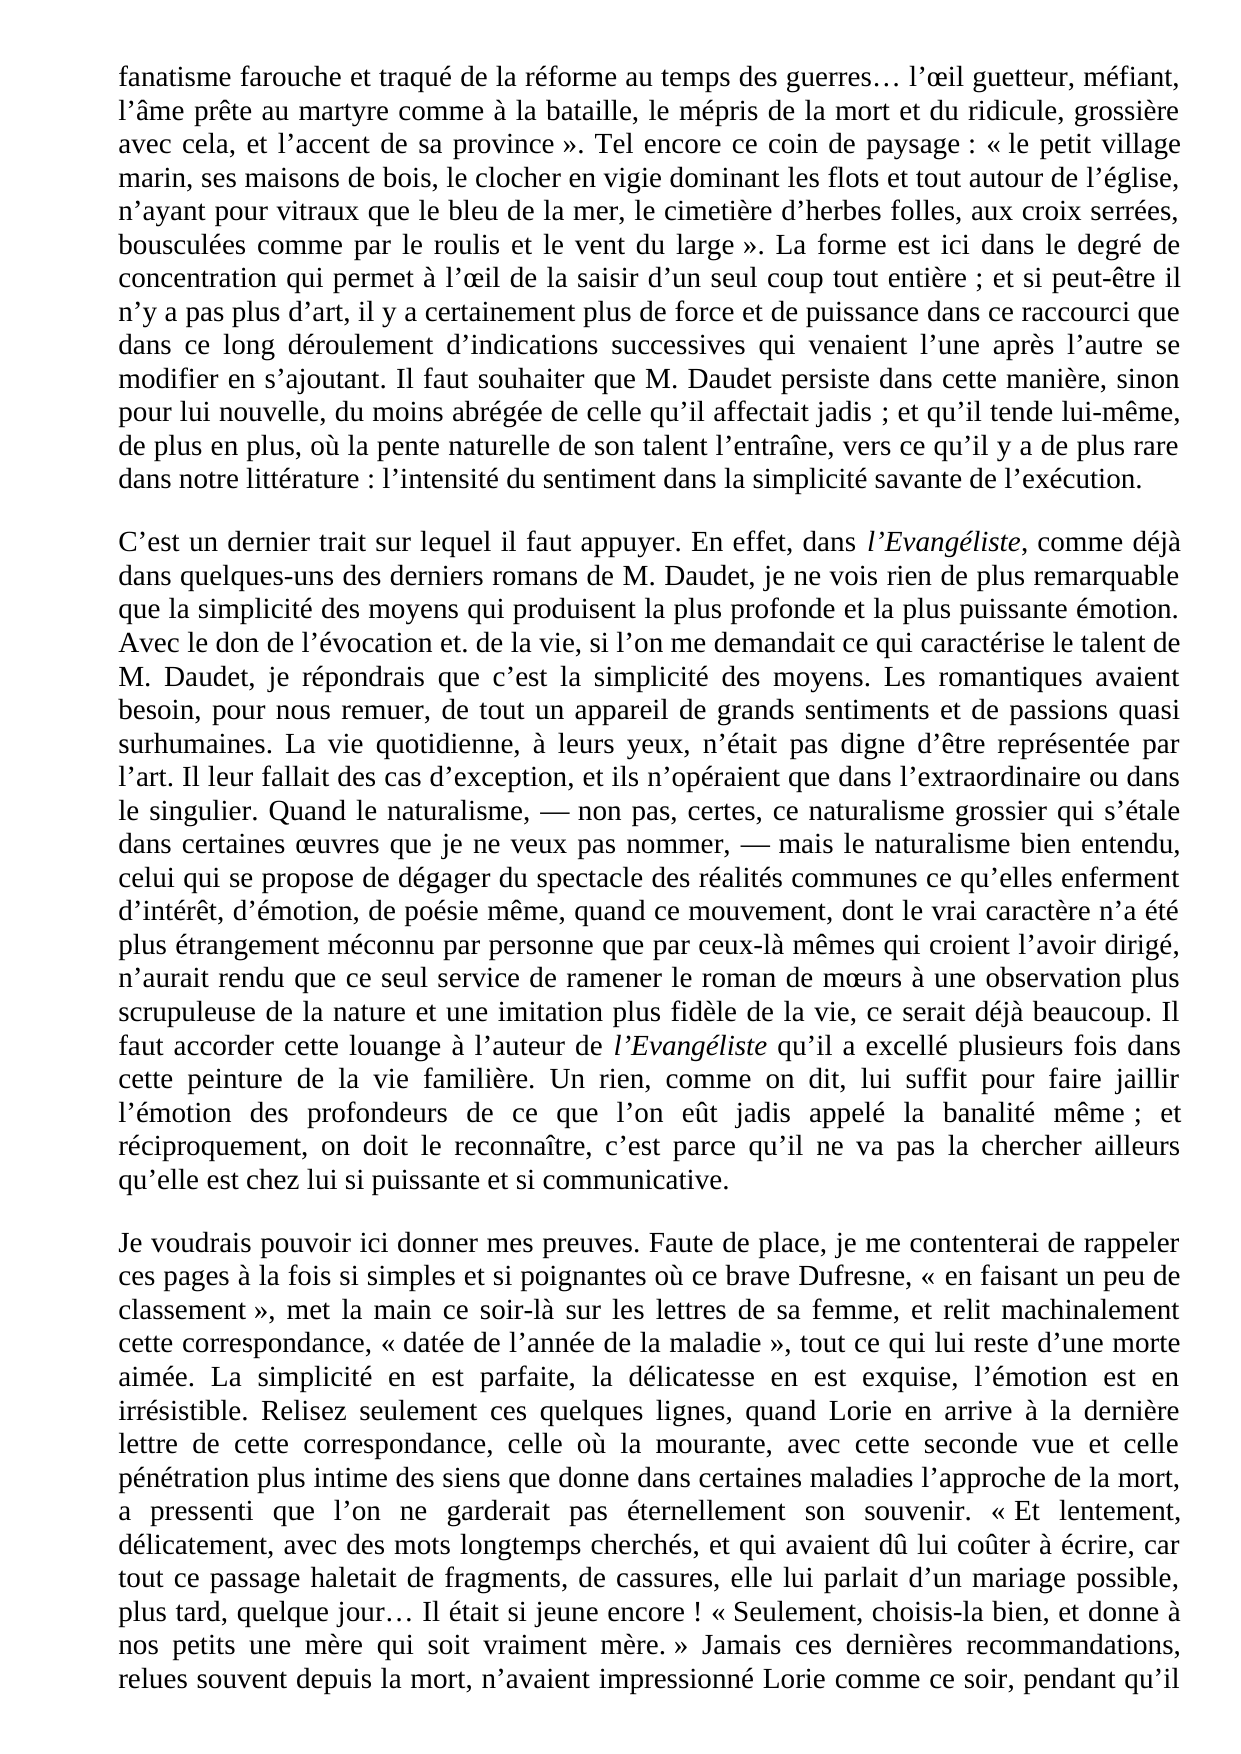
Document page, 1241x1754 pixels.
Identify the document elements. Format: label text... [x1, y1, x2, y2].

text fanatisme farouche et traqué de la réforme au temps des guerres… l’œil guetteur, méfiant, l’âme prête au martyre comme à la bataille, le mépris de la mort et du ridicule, grossière avec cela, et l’accent de sa province ». Tel encore ce coin de paysage : « le petit village marin, ses maisons de bois, le clocher en vigie dominant les flots et tout autour de l’église, n’ayant pour vitraux que le bleu de la mer, le cimetière d’herbes folles, aux croix serrées, bousculées comme par le roulis et le vent du large ». La forme est ici dans le degré de concentration qui permet à l’œil de la saisir d’un seul coup tout entière ; et si peut-être il n’y a pas plus d’art, il y a certainement plus de force et de puissance dans ce raccourci que dans ce long déroulement d’indications successives qui venaient l’une après l’autre se modifier en s’ajoutant. Il faut souhaiter que M. Daudet persiste dans cette manière, sinon pour lui nouvelle, du moins abrégée de celle qu’il affectait jadis ; et qu’il tende lui-même, de plus en plus, où la pente naturelle de son talent l’entraîne, vers ce qu’il y a de plus rare dans notre littérature : l’intensité du sentiment dans la simplicité savante de l’exécution. [118, 59, 1181, 495]
text Je voudrais pouvoir ici donner mes preuves. Faute de place, je me contenterai de rappeler ces pages à la fois si simples et si poignantes où ce brave Dufresne, « en faisant un peu de classement », met la main ce soir-là sur les lettres de sa femme, et relit machinalement cette correspondance, « datée de l’année de la maladie », tout ce qui lui reste d’une morte aimée. La simplicité en est parfaite, la délicatesse en est exquise, l’émotion est en irrésistible. Relisez seulement ces quelques lignes, quand Lorie en arrive à la dernière lettre de cette correspondance, celle où la mourante, avec cette seconde vue et celle pénétration plus intime des siens que donne dans certaines maladies l’approche de la mort, a pressenti que l’on ne garderait pas éternellement son souvenir. « Et lentement, délicatement, avec des mots longtemps cherchés, et qui avaient dû lui coûter à écrire, car tout ce passage haletait de fragments, de cassures, elle lui parlait d’un mariage possible, plus tard, quelque jour… Il était si jeune encore ! « Seulement, choisis-la bien, et donne à nos petits une mère qui soit vraiment mère. » Jamais ces dernières recommandations, relues souvent depuis la mort, n’avaient impressionné Lorie comme ce soir, pendant qu’il [118, 1225, 1181, 1694]
text C’est un dernier trait sur lequel il faut appuyer. En effet, dans l’Evangéliste, comme déjà dans quelques-uns des derniers romans de M. Daudet, je ne vois rien de plus remarquable que la simplicité des moyens qui produisent la plus profonde et la plus puissante émotion. Avec le don de l’évocation et. de la vie, si l’on me demandait ce qui caractérise le talent de M. Daudet, je répondrais que c’est la simplicité des moyens. Les romantiques avaient besoin, pour nous remuer, de tout un appareil de grands sentiments et de passions quasi surhumaines. La vie quotidienne, à leurs yeux, n’était pas digne d’être représentée par l’art. Il leur fallait des cas d’exception, et ils n’opéraient que dans l’extraordinaire ou dans le singulier. Quand le naturalisme, — non pas, certes, ce naturalisme grossier qui s’étale dans certaines œuvres que je ne veux pas nommer, — mais le naturalisme bien entendu, celui qui se propose de dégager du spectacle des réalités communes ce qu’elles enferment d’intérêt, d’émotion, de poésie même, quand ce mouvement, dont le vrai caractère n’a été plus étrangement méconnu par personne que par ceux-là mêmes qui croient l’avoir dirigé, n’aurait rendu que ce seul service de ramener le roman de mœurs à une observation plus scrupuleuse de la nature et une imitation plus fidèle de la vie, ce serait déjà beaucoup. Il faut accorder cette louange à l’auteur de l’Evangéliste qu’il a excellé plusieurs fois dans cette peinture de la vie familière. Un rien, comme on dit, lui suffit pour faire jaillir l’émotion des profondeurs de ce que l’on eût jadis appelé la banalité même ; et réciproquement, on doit le reconnaître, c’est parce qu’il ne va pas la chercher ailleurs qu’elle est chez lui si puissante et si communicative. [118, 524, 1181, 1195]
